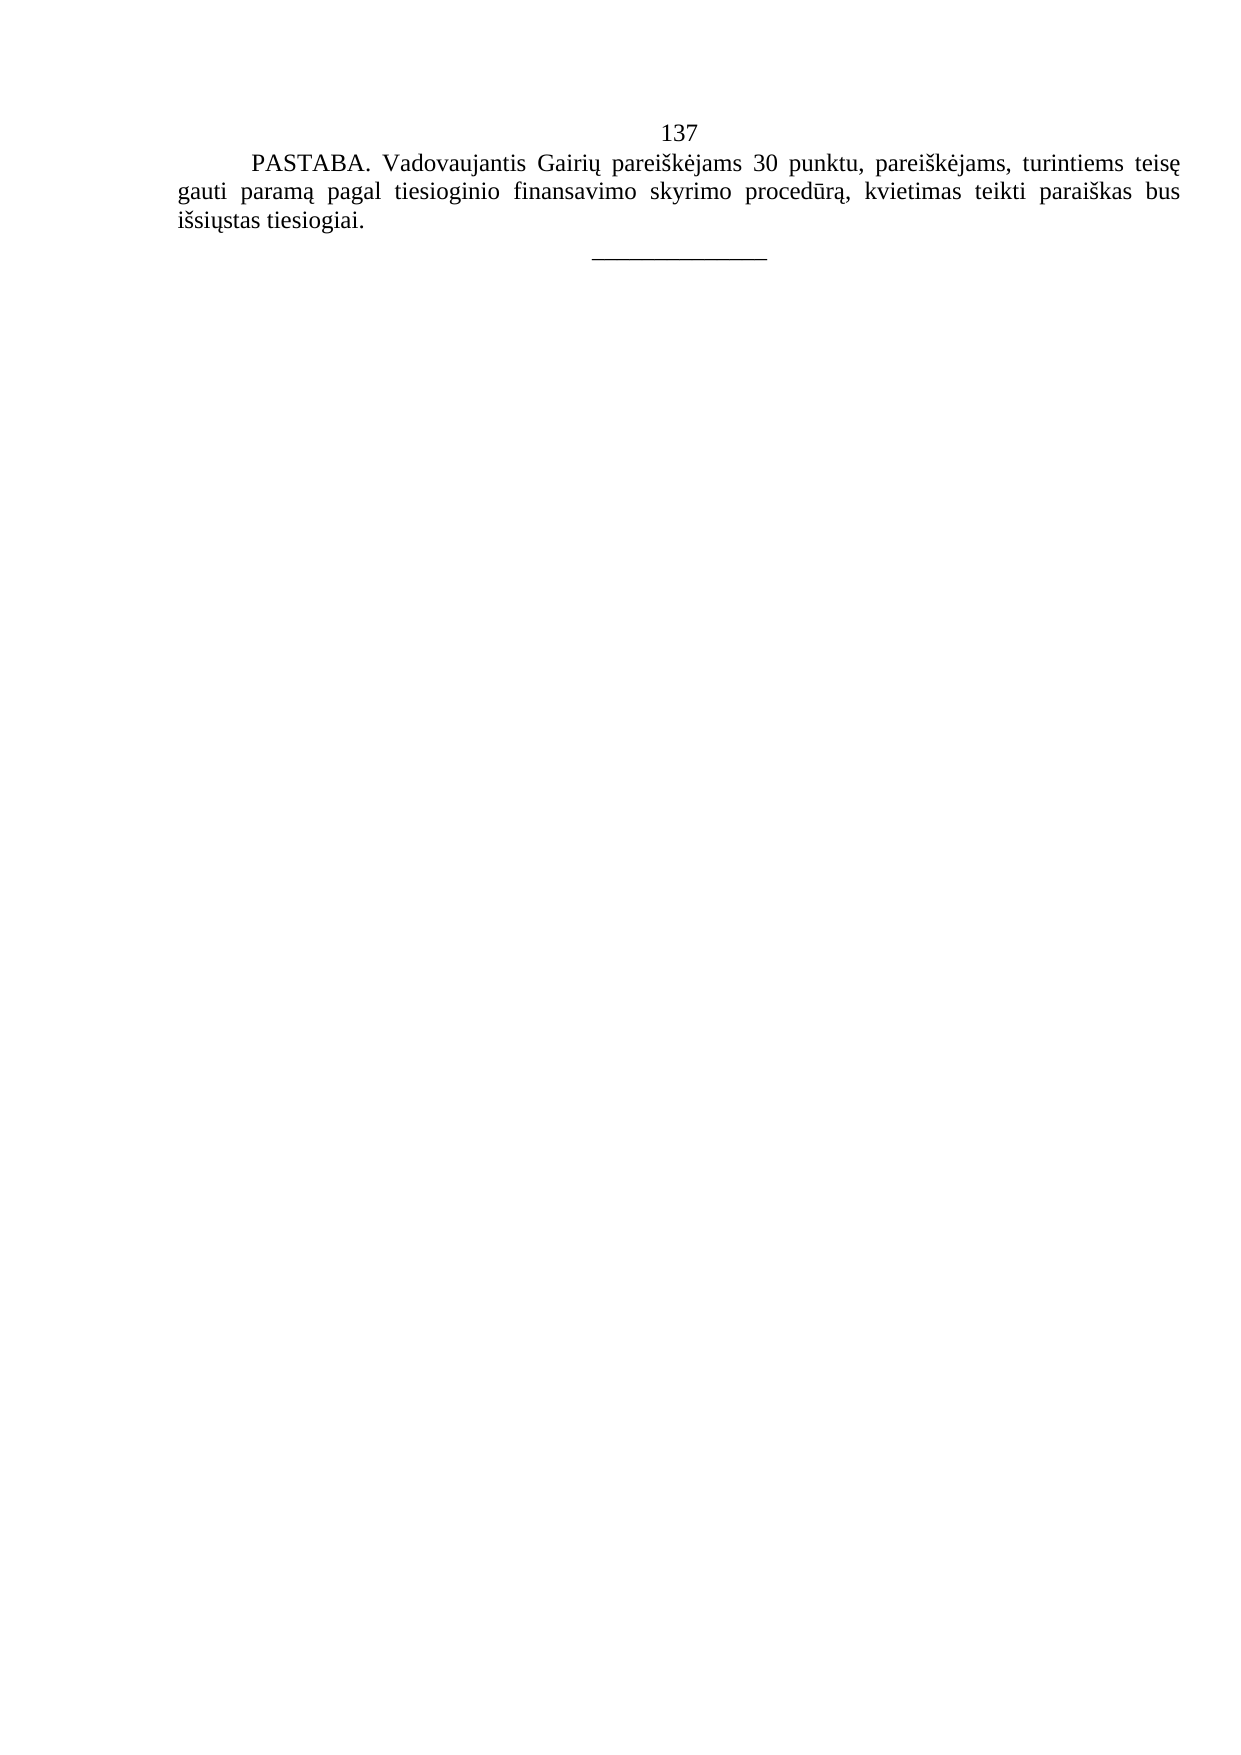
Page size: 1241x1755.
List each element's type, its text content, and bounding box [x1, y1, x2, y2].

text PASTABA. Vadovaujantis Gairių pareiškėjams 30 punktu, pareiškėjams, turintiems teisę gauti paramą pagal tiesioginio finansavimo skyrimo procedūrą, kvietimas teikti paraiškas bus išsiųstas tiesiogiai. [177, 148, 1181, 234]
text ______________ [177, 234, 1181, 263]
